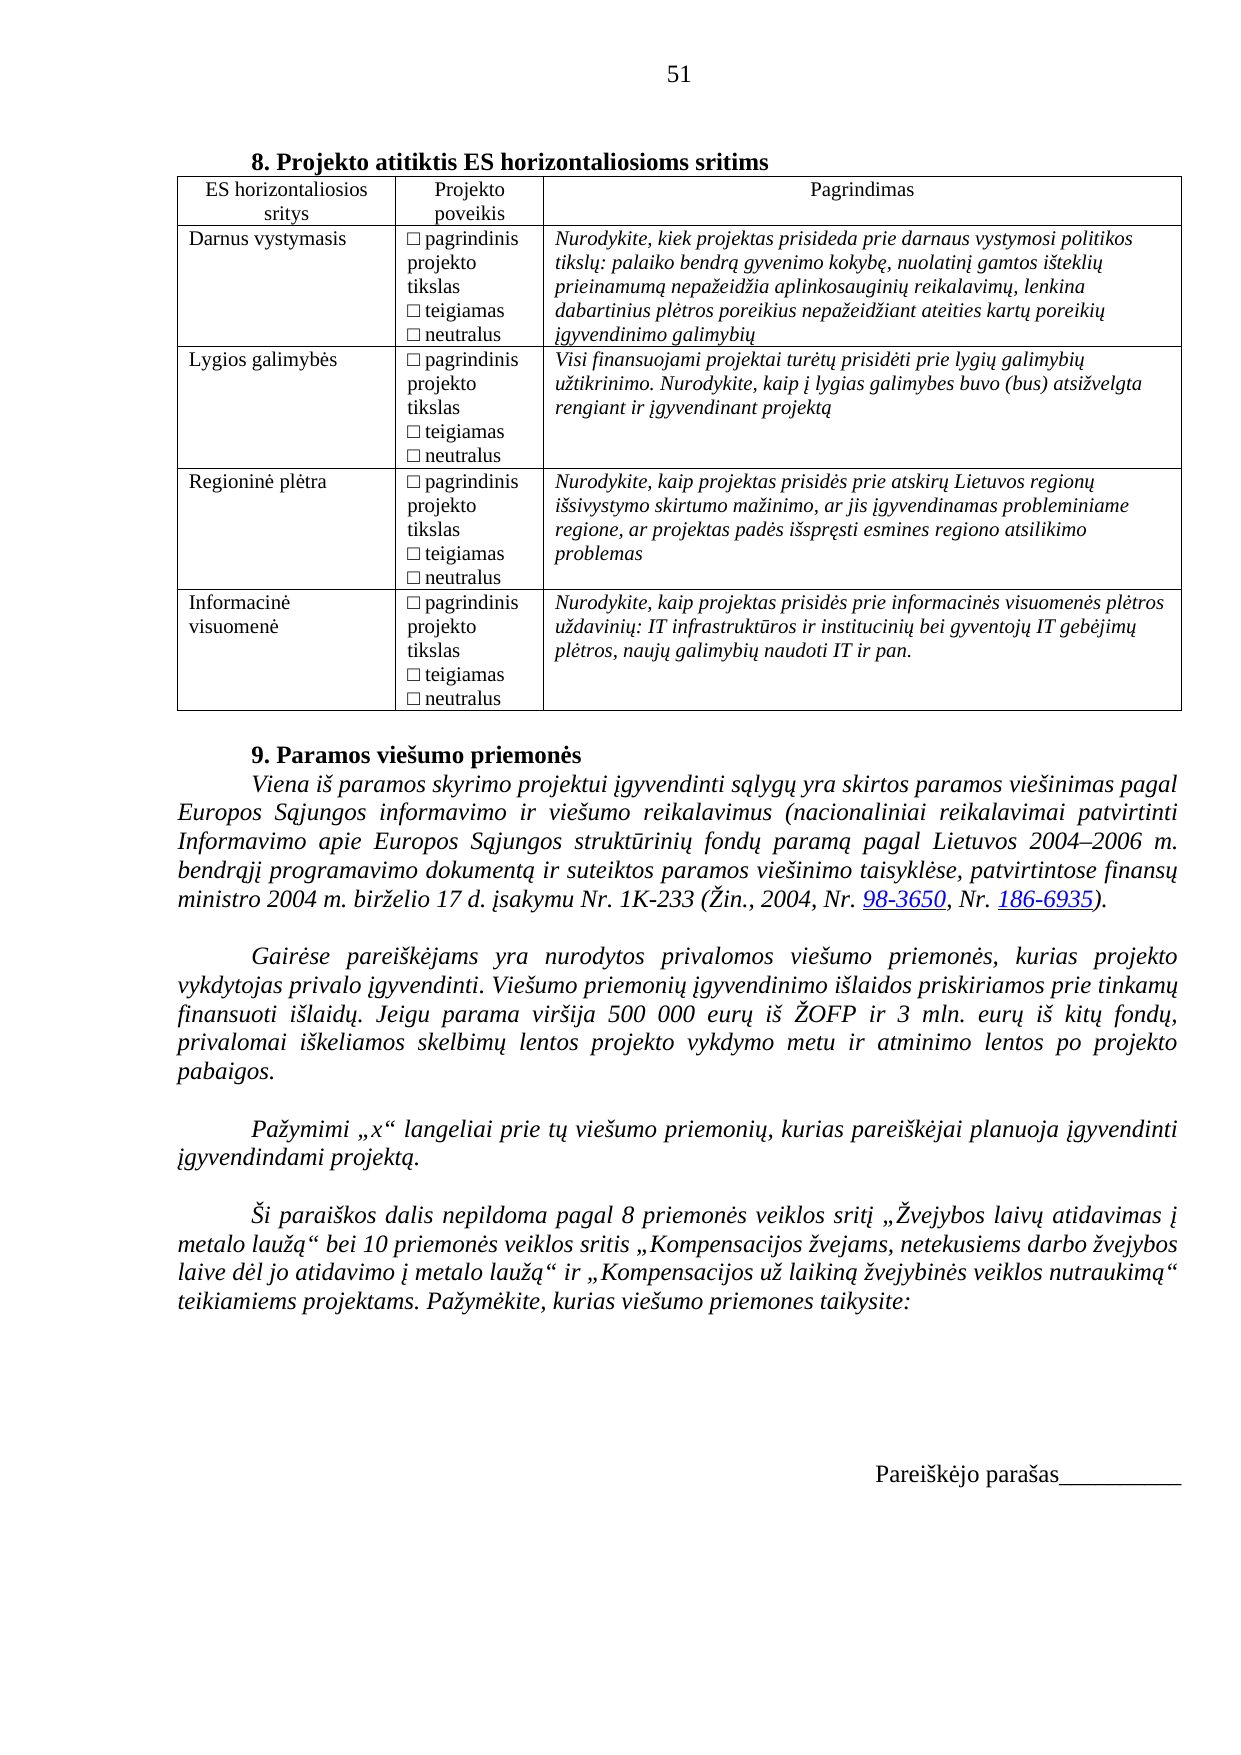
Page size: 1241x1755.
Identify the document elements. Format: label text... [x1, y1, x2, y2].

table_cell Regioninė plėtra [178, 469, 395, 589]
text 9. Paramos viešumo priemonės [177, 740, 1181, 769]
text Pareiškėjo parašas [177, 1459, 1181, 1487]
table_cell Informacinė visuomenė [178, 590, 395, 710]
table_header Projekto poveikis [396, 177, 543, 225]
table_cell Nurodykite, kaip projektas prisidės prie atskirų Lietuvos regionų išsivystymo skirtumo mažinimo, ar jis įgyvendinamas probleminiame regione, ar projektas padės išspręsti esmines regiono atsilikimo problemas [544, 469, 1181, 589]
table_cell Lygios galimybės [178, 347, 395, 467]
text Viena iš paramos skyrimo projektui įgyvendinti sąlygų yra skirtos paramos viešinimas pagal Europos Sąjungos informavimo ir viešumo reikalavimus (nacionaliniai reikalavimai patvirtinti Informavimo apie Europos Sąjungos struktūrinių fondų paramą pagal Lietuvos 2004–2006 m. bendrąjį programavimo dokumentą ir suteiktos paramos viešinimo taisyklėse, patvirtintose finansų ministro 2004 m. birželio 17 d. įsakymu Nr. 1K-233 (Žin., 2004, Nr. 98-3650, Nr. 186-6935). [177, 769, 1181, 912]
table_cell □ pagrindinis projekto tikslas □ teigiamas □ neutralus [396, 226, 543, 346]
table_cell Nurodykite, kaip projektas prisidės prie informacinės visuomenės plėtros uždavinių: IT infrastruktūros ir institucinių bei gyventojų IT gebėjimų plėtros, naujų galimybių naudoti IT ir pan. [544, 590, 1181, 710]
table_cell Darnus vystymasis [178, 226, 395, 346]
table_cell □ pagrindinis projekto tikslas □ teigiamas □ neutralus [396, 590, 543, 710]
table_header Pagrindimas [544, 177, 1181, 225]
text 8. Projekto atitiktis ES horizontaliosioms sritims [177, 147, 1181, 176]
text Pažymimi „x“ langeliai prie tų viešumo priemonių, kurias pareiškėjai planuoja įgyvendinti įgyvendindami projektą. [177, 1114, 1181, 1171]
table_header ES horizontaliosios sritys [178, 177, 395, 225]
text Gairėse pareiškėjams yra nurodytos privalomos viešumo priemonės, kurias projekto vykdytojas privalo įgyvendinti. Viešumo priemonių įgyvendinimo išlaidos priskiriamos prie tinkamų finansuoti išlaidų. Jeigu parama viršija 500 000 eurų iš ŽOFP ir 3 mln. eurų iš kitų fondų, privalomai iškeliamos skelbimų lentos projekto vykdymo metu ir atminimo lentos po projekto pabaigos. [177, 941, 1181, 1085]
table_cell □ pagrindinis projekto tikslas □ teigiamas □ neutralus [396, 347, 543, 467]
table_cell Visi finansuojami projektai turėtų prisidėti prie lygių galimybių užtikrinimo. Nurodykite, kaip į lygias galimybes buvo (bus) atsižvelgta rengiant ir įgyvendinant projektą [544, 347, 1181, 467]
table_cell □ pagrindinis projekto tikslas □ teigiamas □ neutralus [396, 469, 543, 589]
table_cell Nurodykite, kiek projektas prisideda prie darnaus vystymosi politikos tikslų: palaiko bendrą gyvenimo kokybę, nuolatinį gamtos išteklių prieinamumą nepažeidžia aplinkosauginių reikalavimų, lenkina dabartinius plėtros poreikius nepažeidžiant ateities kartų poreikių įgyvendinimo galimybių [544, 226, 1181, 346]
text Ši paraiškos dalis nepildoma pagal 8 priemonės veiklos sritį „Žvejybos laivų atidavimas į metalo laužą“ bei 10 priemonės veiklos sritis „Kompensacijos žvejams, netekusiems darbo žvejybos laive dėl jo atidavimo į metalo laužą“ ir „Kompensacijos už laikiną žvejybinės veiklos nutraukimą“ teikiamiems projektams. Pažymėkite, kurias viešumo priemones taikysite: [177, 1200, 1181, 1315]
